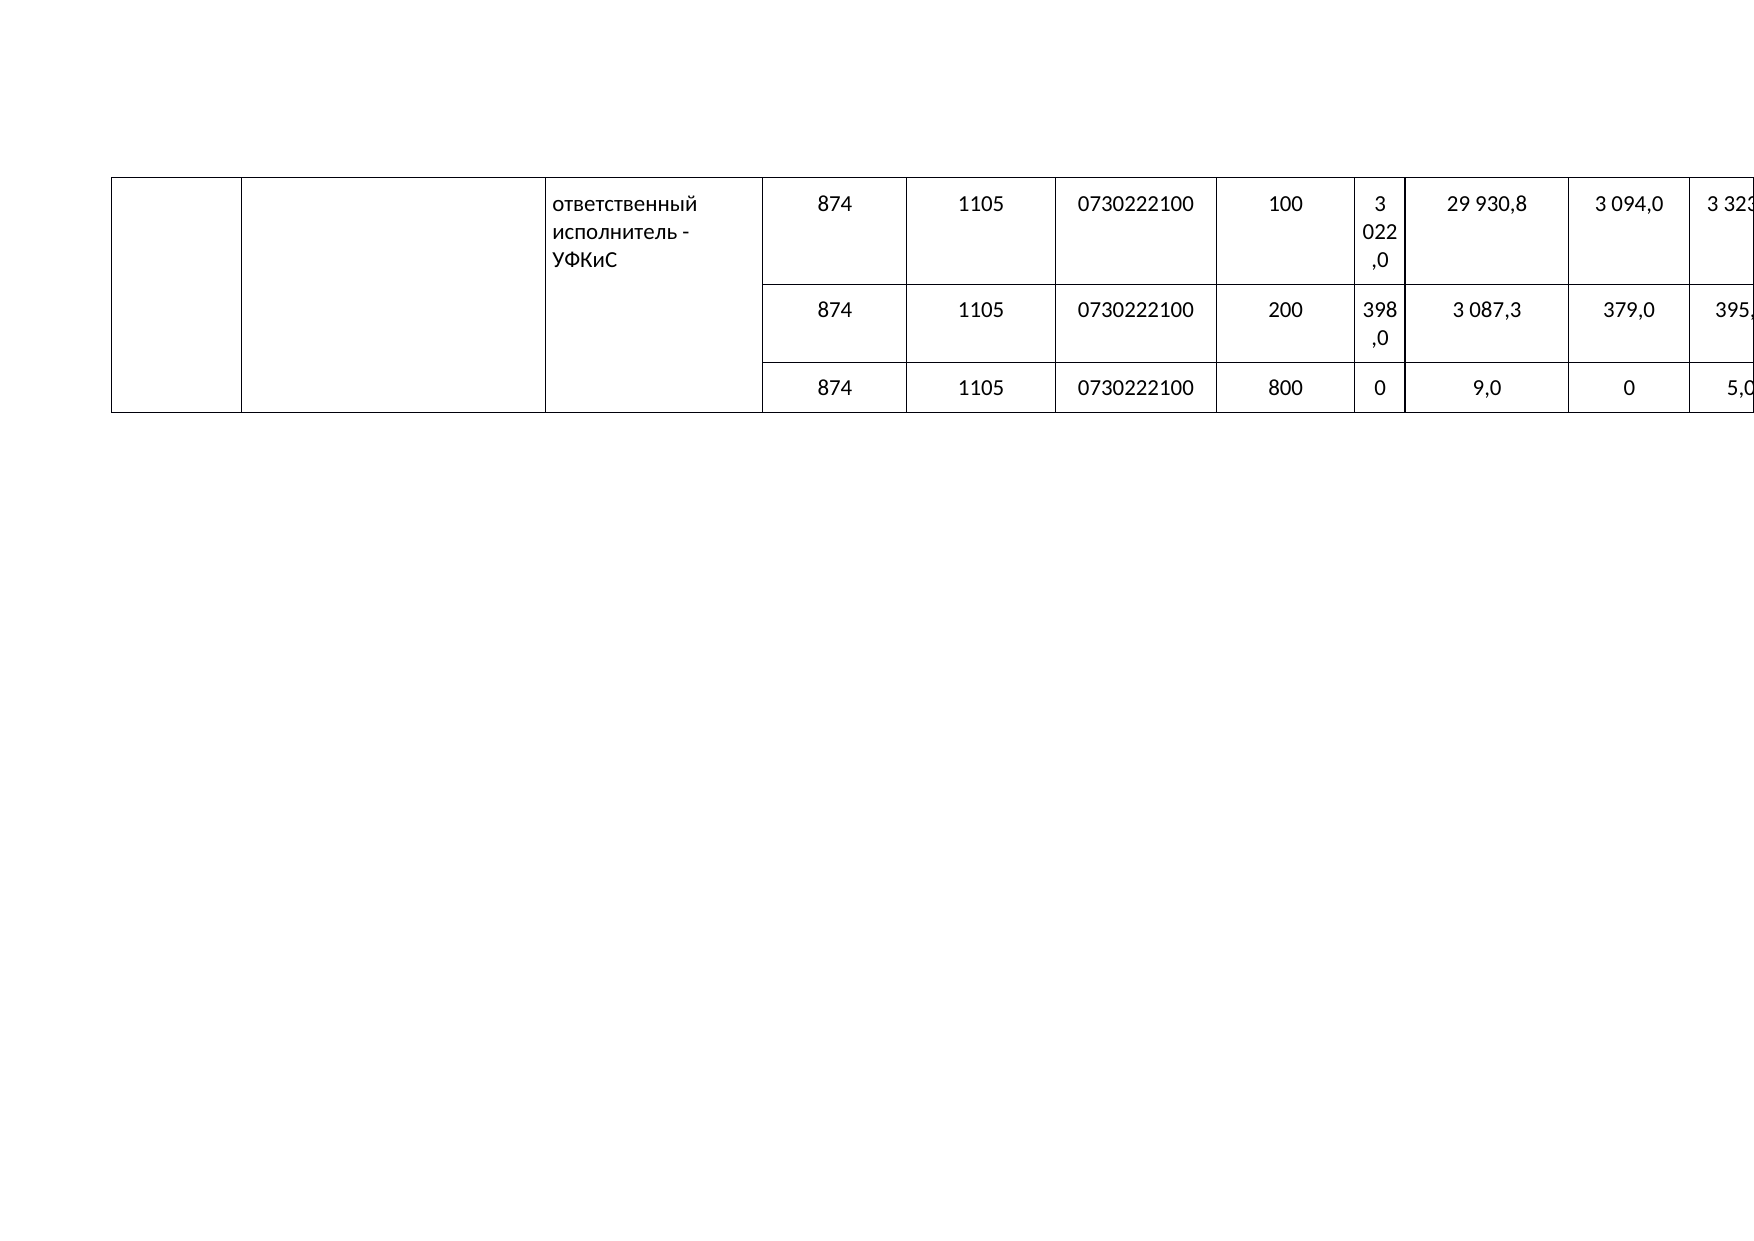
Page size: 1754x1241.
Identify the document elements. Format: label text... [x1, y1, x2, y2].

table_cell 0 [1355, 363, 1404, 412]
table_cell 3 094,0 [1569, 178, 1689, 283]
table_cell 0730222100 [1056, 178, 1216, 283]
table_cell 1105 [907, 363, 1055, 412]
table_cell 5,0 [1690, 363, 1753, 412]
table_cell 800 [1217, 363, 1354, 412]
table_cell 0730222100 [1056, 285, 1216, 362]
table_cell 874 [763, 178, 906, 283]
table_cell 0730222100 [1056, 363, 1216, 412]
table_cell 874 [763, 285, 906, 362]
table_cell 3 087,3 [1406, 285, 1568, 362]
table_cell 200 [1217, 285, 1354, 362]
table_cell 398,0 [1355, 285, 1404, 362]
table_cell 0 [1569, 363, 1689, 412]
table_cell [242, 178, 545, 412]
table_cell 100 [1217, 178, 1354, 283]
table_cell 395,0 [1690, 285, 1753, 362]
table_cell 9,0 [1406, 363, 1568, 412]
table_cell [112, 178, 241, 412]
table_cell 1105 [907, 285, 1055, 362]
table_cell 3 022,0 [1355, 178, 1404, 283]
table_cell ответственный исполнитель - УФКиС [546, 178, 762, 412]
table_cell 874 [763, 363, 906, 412]
table_cell 29 930,8 [1406, 178, 1568, 283]
table_cell 379,0 [1569, 285, 1689, 362]
table_cell 3 323,0 [1690, 178, 1753, 283]
table_cell 1105 [907, 178, 1055, 283]
